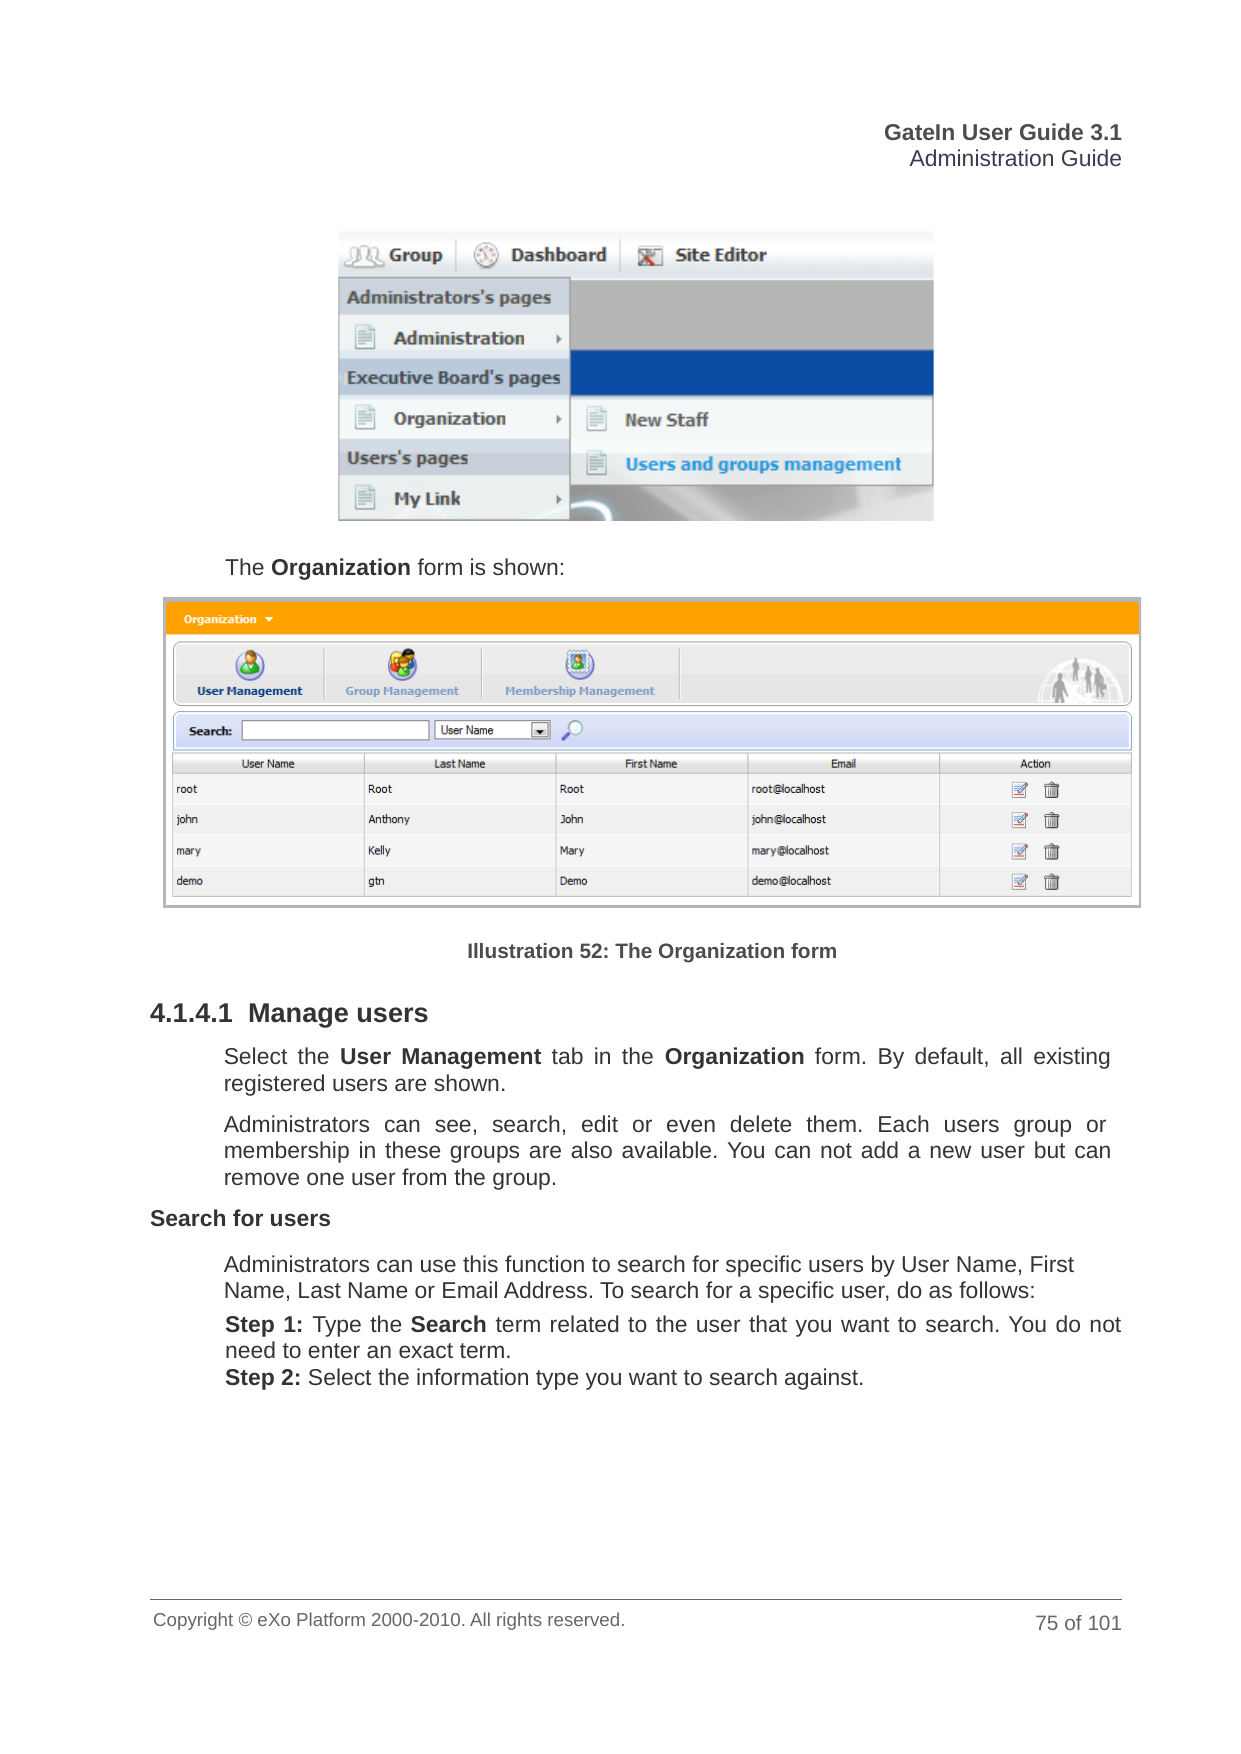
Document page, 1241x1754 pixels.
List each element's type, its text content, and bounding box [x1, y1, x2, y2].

text Illustration 52: The Organization form [163, 908, 1141, 963]
subtitle Manage users [150, 997, 1122, 1028]
text The Organization form is shown: [225, 554, 1122, 580]
picture [163, 597, 1142, 908]
text Administrators can see, search, edit or even delete them. Each users group or membership in these groups are also available. You can not add a new user but can remove one user from the group. [150, 1111, 1122, 1190]
text Select the User Management tab in the Organization form. By default, all existing registered users are shown. [150, 1043, 1122, 1096]
text Search for users [150, 1205, 1122, 1231]
picture [338, 231, 934, 521]
list Step 1: Type the Search term related to the user that you want to search. You do not need to enter an exact term. [187, 1311, 1122, 1364]
list Step 2: Select the information type you want to search against. [187, 1364, 1122, 1390]
text Administrators can use this function to search for specific users by User Name, First Name, Last Name or Email Address. To search for a specific user, do as follows: [150, 1251, 1122, 1304]
